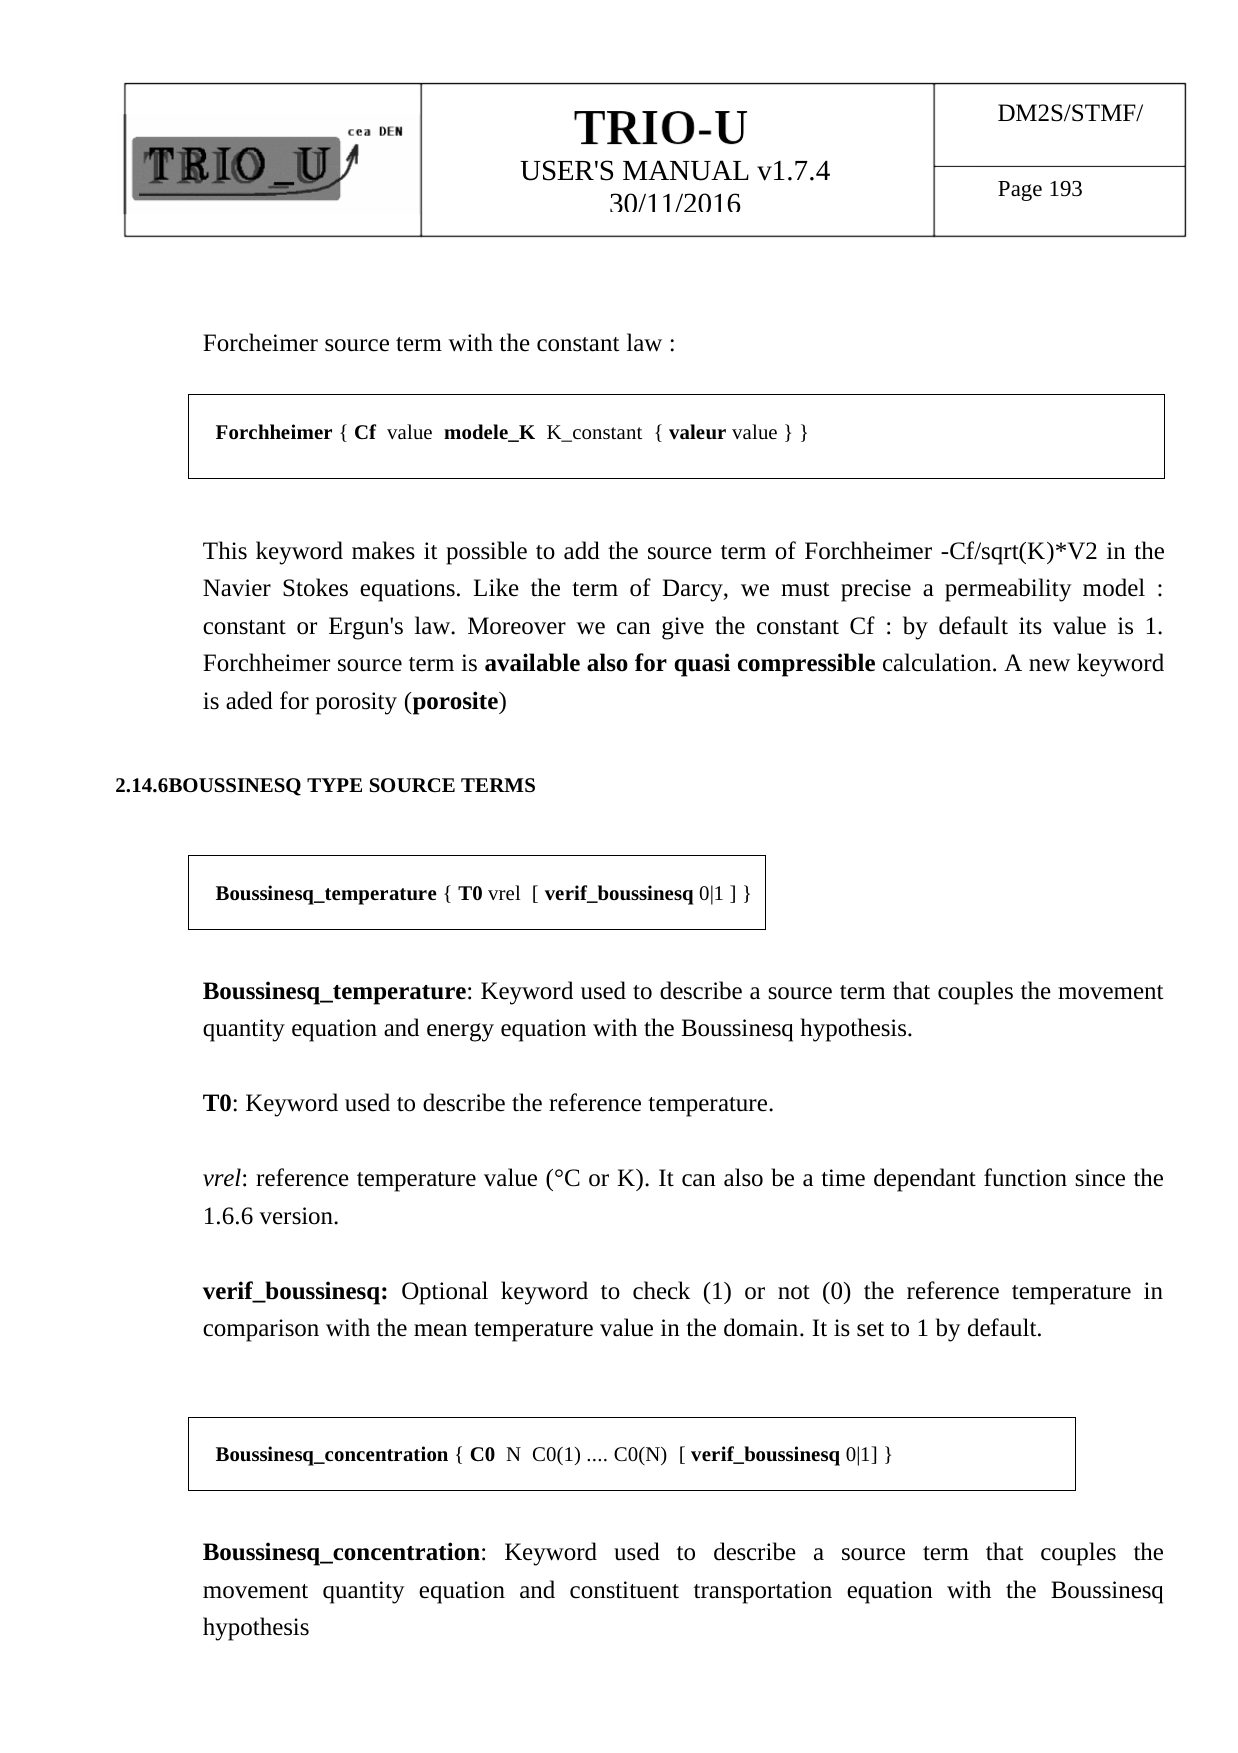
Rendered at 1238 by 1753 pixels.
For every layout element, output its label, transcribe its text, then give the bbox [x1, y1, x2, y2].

text T0: Keyword used to describe the reference temperature. [203, 1079, 1165, 1117]
text Boussinesq_concentration: Keyword used to describe a source term that couples the movement quantity equation and constituent transportation equation with the Boussinesq hypothesis [203, 1529, 1165, 1641]
table_header Boussinesq_concentration { C0 N C0(1) .... C0(N) [ verif_boussinesq 0|1] } [189, 1418, 1075, 1490]
text Boussinesq_temperature: Keyword used to describe a source term that couples the movement quantity equation and energy equation with the Boussinesq hypothesis. [203, 967, 1165, 1042]
text This keyword makes it possible to add the source term of Forchheimer -Cf/sqrt(K)*V2 in the Navier Stokes equations. Like the term of Darcy, we must precise a permeability model : constant or Ergun's law. Moreover we can give the constant Cf : by default its value is 1. Forchheimer source term is available also for quasi compressible calculation. A new keyword is aded for porosity (porosite) [203, 527, 1165, 714]
text Forcheimer source term with the constant law : [203, 319, 1165, 357]
text verif_boussinesq: Optional keyword to check (1) or not (0) the reference temperature in comparison with the mean temperature value in the domain. It is set to 1 by default. [203, 1267, 1165, 1342]
subtitle BOUSSINESQ TYPE SOURCE TERMS [115, 773, 1164, 797]
text vrel: reference temperature value (°C or K). It can also be a time dependant function since the 1.6.6 version. [203, 1154, 1165, 1229]
table_header Boussinesq_temperature { T0 vrel [ verif_boussinesq 0|1 ] } [189, 856, 765, 928]
table_header Forchheimer { Cf value modele_K K_constant { valeur value } } [189, 395, 1164, 478]
